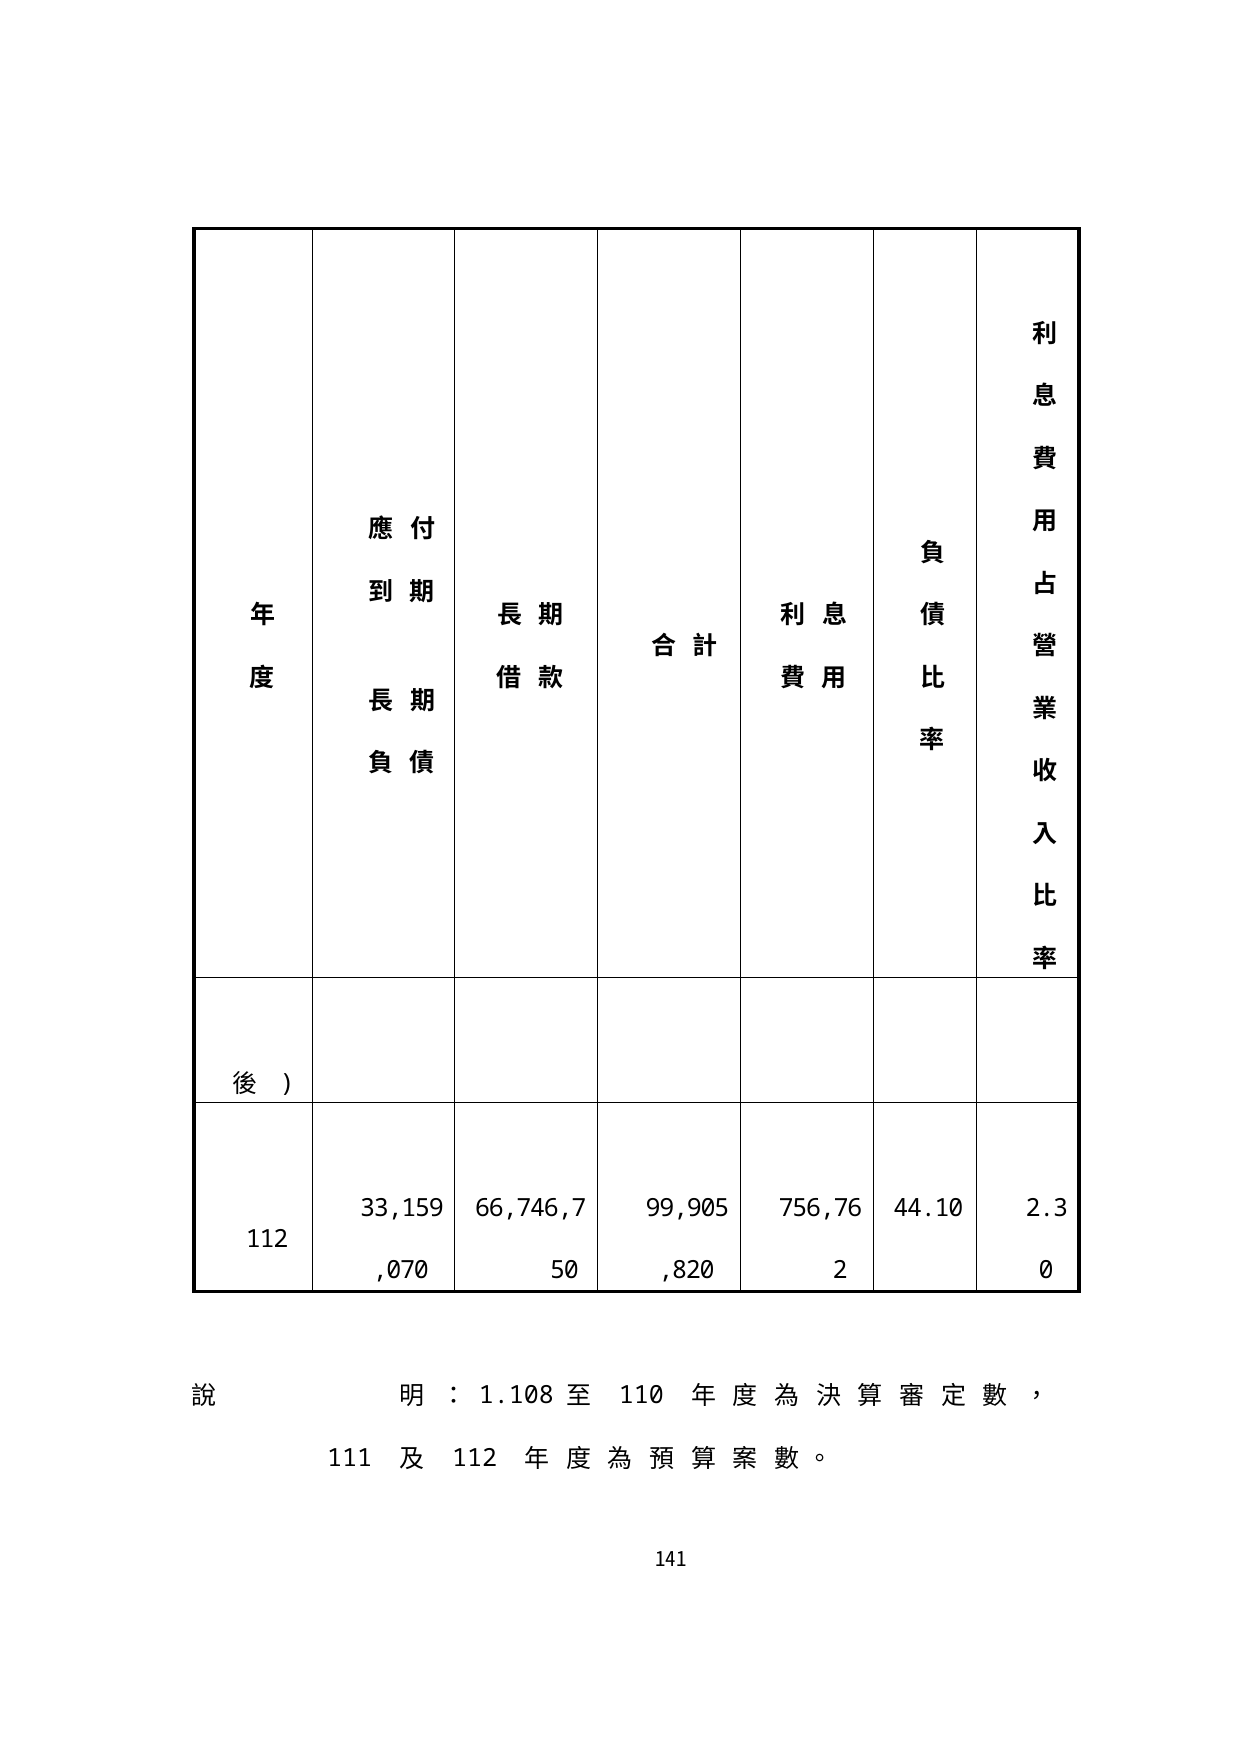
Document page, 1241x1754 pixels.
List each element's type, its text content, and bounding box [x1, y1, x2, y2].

table_cell [977, 978, 1077, 1102]
text 說 明：1.108至110年度為決算審定數，111及112年度為預算案數。 [183, 1352, 1072, 1477]
table_header 應付到期 長期負債 [313, 230, 454, 977]
table_cell 112 [196, 1103, 312, 1290]
table_cell 99,905,820 [598, 1103, 740, 1290]
table_header 年度 [196, 230, 312, 977]
table_cell 2.30 [977, 1103, 1077, 1290]
table_cell [741, 978, 873, 1102]
table_header 合計 [598, 230, 740, 977]
table_header 利息費用占營業收入比率 [977, 230, 1077, 977]
table_cell 66,746,750 [455, 1103, 597, 1290]
table_cell [598, 978, 740, 1102]
table_header 負債比率 [874, 230, 976, 977]
table_header 利息費用 [741, 230, 873, 977]
table_cell [874, 978, 976, 1102]
table_cell 後) [196, 978, 312, 1102]
table_header 長期借款 [455, 230, 597, 977]
table_cell 33,159,070 [313, 1103, 454, 1290]
table_cell 756,762 [741, 1103, 873, 1290]
table_cell [455, 978, 597, 1102]
table_cell 44.10 [874, 1103, 976, 1290]
table_cell [313, 978, 454, 1102]
